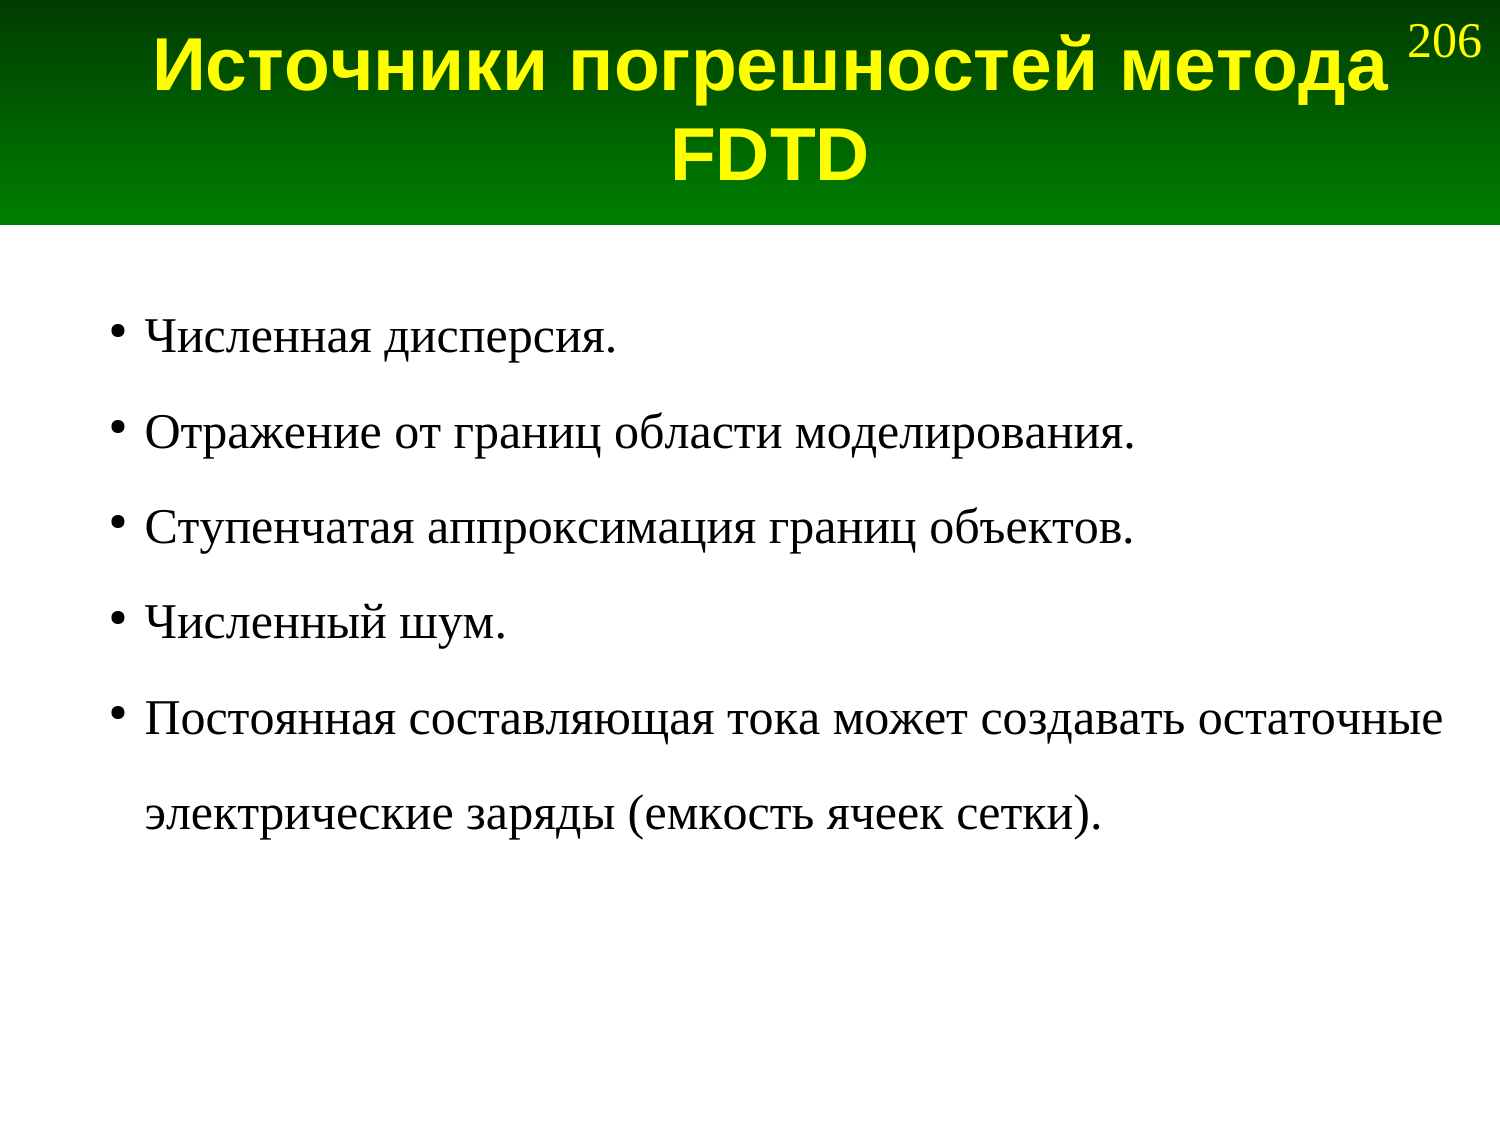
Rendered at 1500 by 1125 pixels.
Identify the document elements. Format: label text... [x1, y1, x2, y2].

text_box Численная дисперсия. Отражение от границ области моделирования. Ступенчатая аппроксимация границ объектов. Численный шум. Постоянная составляющая тока может создавать остаточные электрические заряды (емкость ячеек сетки). [94, 295, 1450, 848]
title Источники погрешностей метода FDTD [100, 7, 1441, 204]
